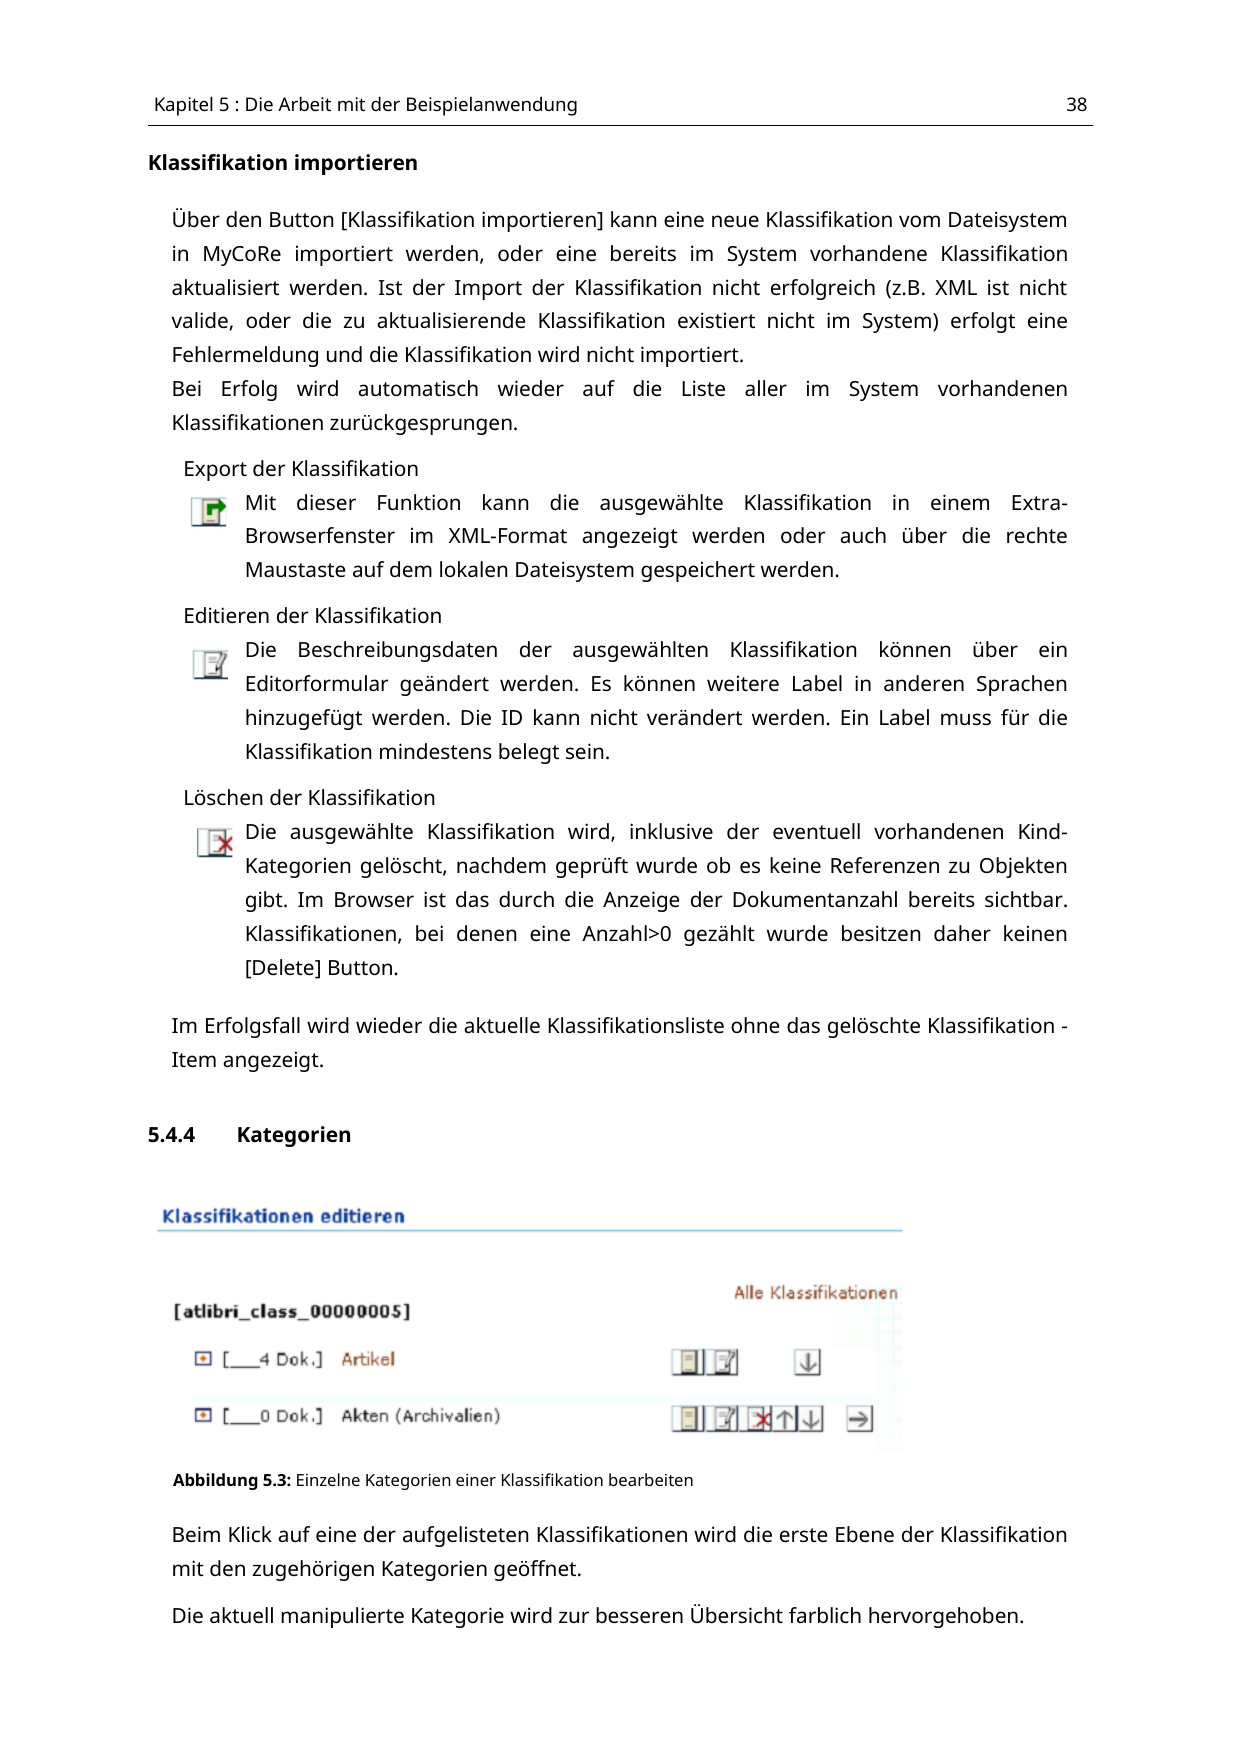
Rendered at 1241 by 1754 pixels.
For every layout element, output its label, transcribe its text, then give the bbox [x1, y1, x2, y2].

text Beim Klick auf eine der aufgelisteten Klassifikationen wird die erste Ebene der Klassifikation mit den zugehörigen Kategorien geöffnet. [149, 1165, 1091, 1583]
text Über den Button [Klassifikation importieren] kann eine neue Klassifikation vom Dateisystem in MyCoRe importiert werden, oder eine bereits im System vorhandene Klassifikation aktualisiert werden. Ist der Import der Klassifikation nicht erfolgreich (z.B. XML ist nicht valide, oder die zu aktualisierende Klassifikation existiert nicht im System) erfolgt eine Fehlermeldung und die Klassifikation wird nicht importiert. Bei Erfolg wird automatisch wieder auf die Liste aller im System vorhandenen Klassifikationen zurückgesprungen. [171, 205, 1069, 436]
subtitle Kategorien [148, 1120, 1092, 1148]
picture [149, 1201, 903, 1452]
text Im Erfolgsfall wird wieder die aktuelle Klassifikationsliste ohne das gelöschte Klassifikation - Item angezeigt. [171, 1011, 1069, 1073]
subtitle Klassifikation importieren [148, 148, 1092, 176]
text Die aktuell manipulierte Kategorie wird zur besseren Übersicht farblich hervorgehoben. [171, 1601, 1069, 1629]
list Editieren der Klassifikation Die Beschreibungsdaten der ausgewählten Klassifikation können über ein Editorformular geändert werden. Es können weitere Label in anderen Sprachen hinzugefügt werden. Die ID kann nicht verändert werden. Ein Label muss für die Klassifikation mindestens belegt sein. [183, 602, 1069, 765]
list Löschen der Klassifikation Die ausgewählte Klassifikation wird, inklusive der eventuell vorhandenen Kind-Kategorien gelöscht, nachdem geprüft wurde ob es keine Referenzen zu Objekten gibt. Im Browser ist das durch die Anzeige der Dokumentanzahl bereits sichtbar. Klassifikationen, bei denen eine Anzahl>0 gezählt wurde besitzen daher keinen [Delete] Button. [183, 783, 1069, 981]
text Abbildung 5.3: Einzelne Kategorien einer Klassifikation bearbeiten [173, 1452, 1067, 1491]
list Export der Klassifikation Mit dieser Funktion kann die ausgewählte Klassifikation in einem Extra-Browserfenster im XML-Format angezeigt werden oder auch über die rechte Maustaste auf dem lokalen Dateisystem gespeichert werden. [183, 454, 1069, 583]
